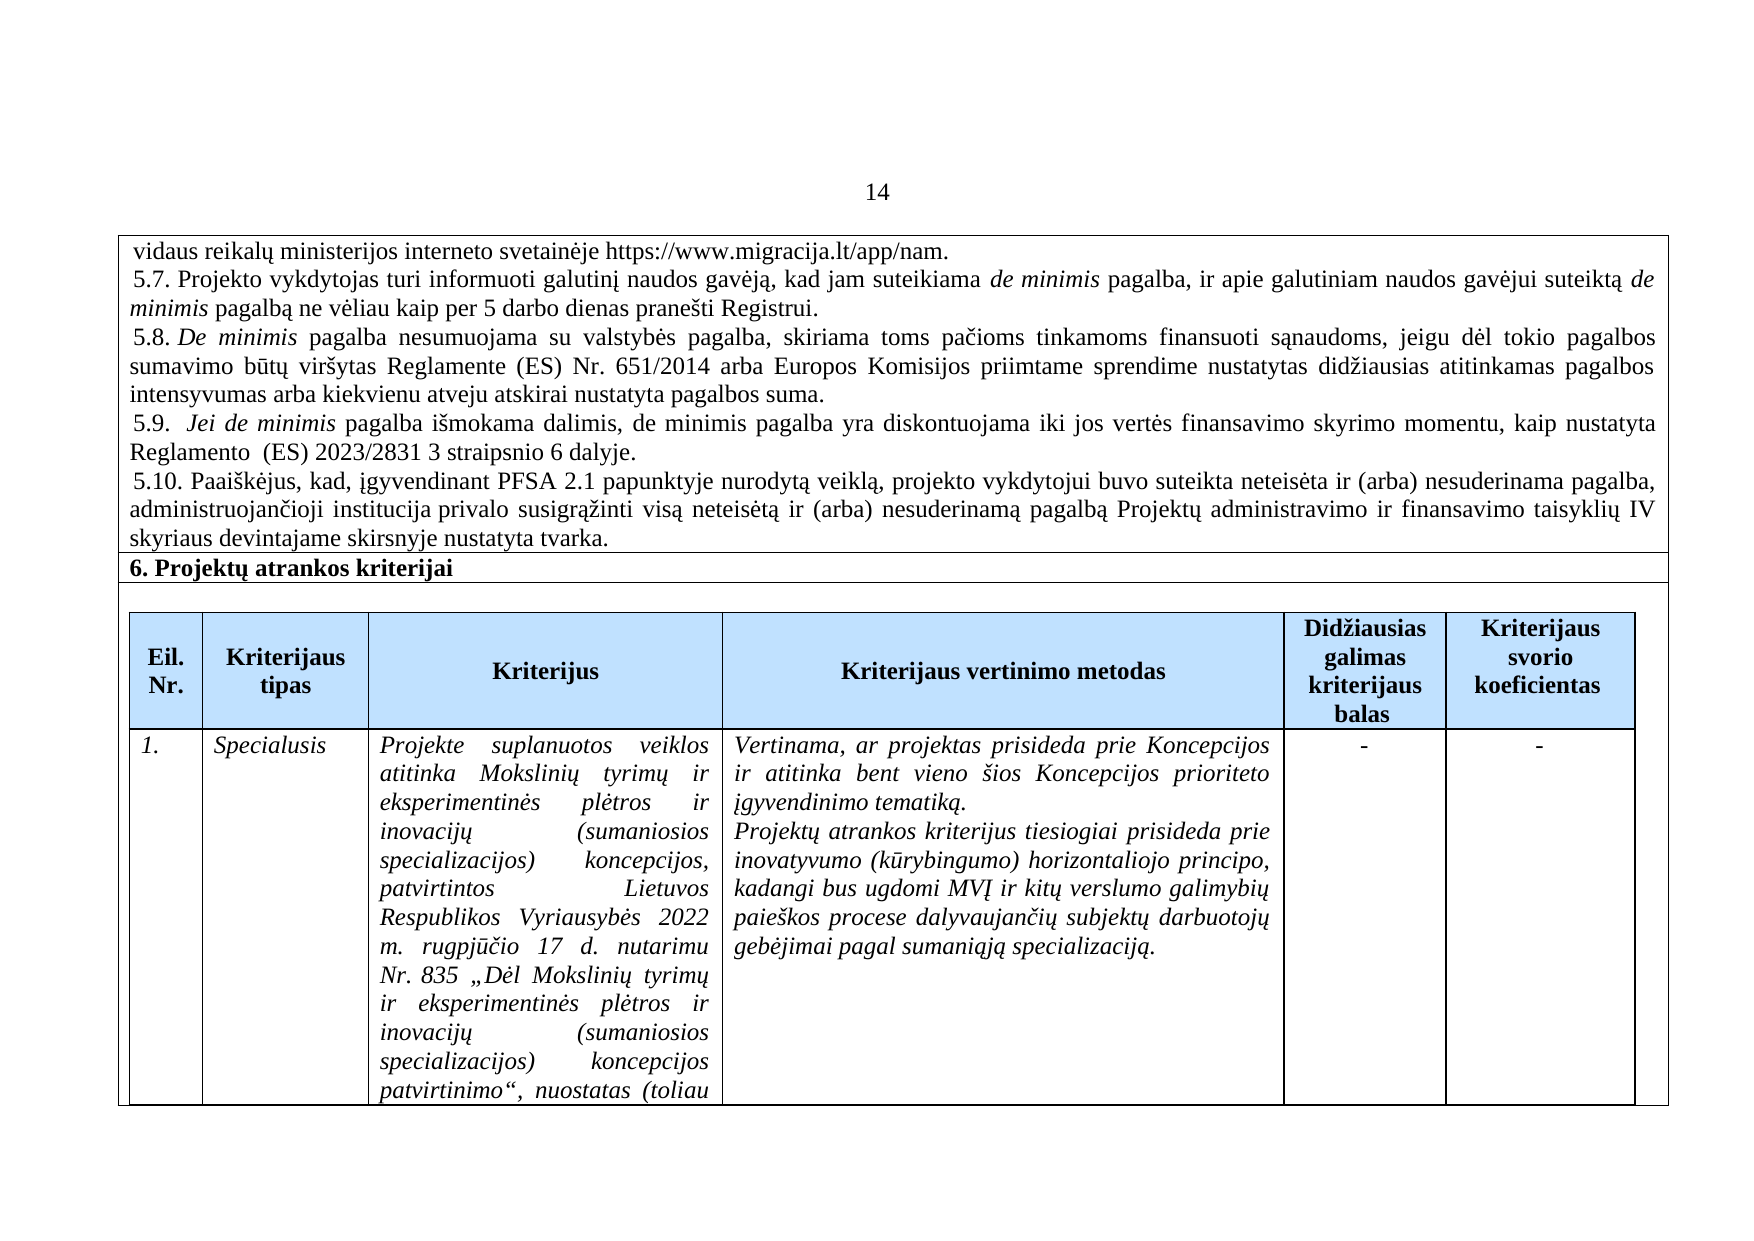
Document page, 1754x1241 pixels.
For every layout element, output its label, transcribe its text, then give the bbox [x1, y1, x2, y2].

table_cell Specialusis [203, 730, 368, 1103]
table_cell 6. Projektų atrankos kriterijai [119, 553, 1668, 582]
table_header Kriterijaus vertinimo metodas [723, 613, 1283, 728]
table_cell - [1285, 730, 1445, 1103]
table_cell [119, 583, 1668, 1105]
table_header Kriterijaus tipas [203, 613, 368, 728]
table_header Eil. Nr. [130, 613, 202, 728]
table_cell Projekte suplanuotos veiklos atitinka Mokslinių tyrimų ir eksperimentinės plėtros ir inovacijų (sumaniosios specializacijos) koncepcijos, patvirtintos Lietuvos Respublikos Vyriausybės 2022 m. rugpjūčio 17 d. nutarimu Nr. 835 „Dėl Mokslinių tyrimų ir eksperimentinės plėtros ir inovacijų (sumaniosios specializacijos) koncepcijos patvirtinimo“, nuostatas (toliau [369, 730, 722, 1103]
table_header Kriterijaus svorio koeficientas [1447, 613, 1634, 728]
table_cell vidaus reikalų ministerijos interneto svetainėje https://www.migracija.lt/app/nam. 5.7. Projekto vykdytojas turi informuoti galutinį naudos gavėją, kad jam suteikiama de minimis pagalba, ir apie galutiniam naudos gavėjui suteiktą de minimis pagalbą ne vėliau kaip per 5 darbo dienas pranešti Registrui. 5.8. De minimis pagalba nesumuojama su valstybės pagalba, skiriama toms pačioms tinkamoms finansuoti sąnaudoms, jeigu dėl tokio pagalbos sumavimo būtų viršytas Reglamente (ES) Nr. 651/2014 arba Europos Komisijos priimtame sprendime nustatytas didžiausias atitinkamas pagalbos intensyvumas arba kiekvienu atveju atskirai nustatyta pagalbos suma. 5.9. Jei de minimis pagalba išmokama dalimis, de minimis pagalba yra diskontuojama iki jos vertės finansavimo skyrimo momentu, kaip nustatyta Reglamento (ES) 2023/2831 3 straipsnio 6 dalyje. 5.10. Paaiškėjus, kad, įgyvendinant PFSA 2.1 papunktyje nurodytą veiklą, projekto vykdytojui buvo suteikta neteisėta ir (arba) nesuderinama pagalba, administruojančioji institucija privalo susigrąžinti visą neteisėtą ir (arba) nesuderinamą pagalbą Projektų administravimo ir finansavimo taisyklių IV skyriaus devintajame skirsnyje nustatyta tvarka. [119, 236, 1668, 552]
table_header Didžiausias galimas kriterijaus balas [1285, 613, 1445, 728]
table_header Kriterijus [369, 613, 722, 728]
table_cell 1. [130, 730, 202, 1103]
table_cell Vertinama, ar projektas prisideda prie Koncepcijos ir atitinka bent vieno šios Koncepcijos prioriteto įgyvendinimo tematiką. Projektų atrankos kriterijus tiesiogiai prisideda prie inovatyvumo (kūrybingumo) horizontaliojo principo, kadangi bus ugdomi MVĮ ir kitų verslumo galimybių paieškos procese dalyvaujančių subjektų darbuotojų gebėjimai pagal sumaniąją specializaciją. [723, 730, 1283, 1103]
table_cell - [1447, 730, 1634, 1103]
